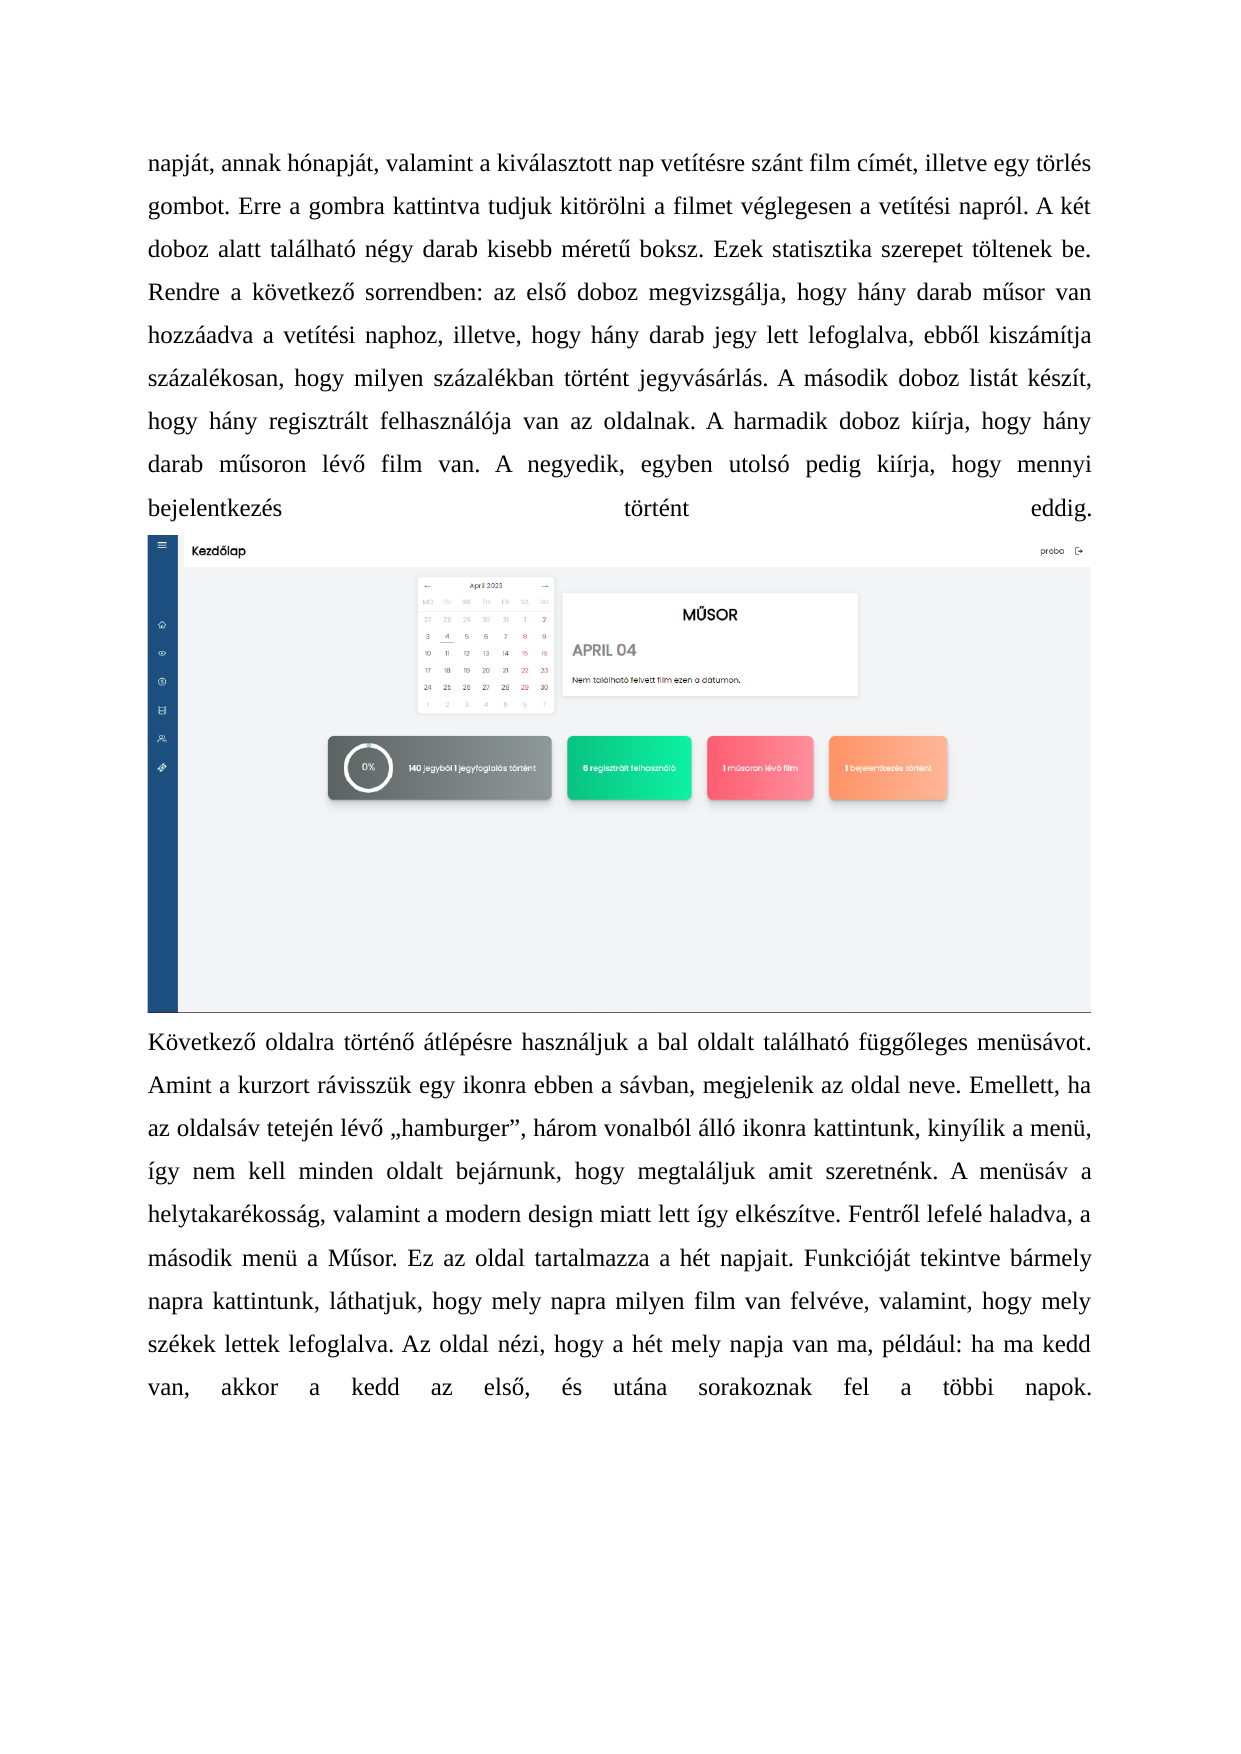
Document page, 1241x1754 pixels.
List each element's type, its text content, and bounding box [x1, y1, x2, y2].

text napját, annak hónapját, valamint a kiválasztott nap vetítésre szánt film címét, illetve egy törlés gombot. Erre a gombra kattintva tudjuk kitörölni a filmet véglegesen a vetítési napról. A két doboz alatt található négy darab kisebb méretű boksz. Ezek statisztika szerepet töltenek be. Rendre a következő sorrendben: az első doboz megvizsgálja, hogy hány darab műsor van hozzáadva a vetítési naphoz, illetve, hogy hány darab jegy lett lefoglalva, ebből kiszámítja százalékosan, hogy milyen százalékban történt jegyvásárlás. A második doboz listát készít, hogy hány regisztrált felhasználója van az oldalnak. A harmadik doboz kiírja, hogy hány darab műsoron lévő film van. A negyedik, egyben utolsó pedig kiírja, hogy mennyi bejelentkezés történt eddig. Következő oldalra történő átlépésre használjuk a bal oldalt található függőleges menüsávot. Amint a kurzort rávisszük egy ikonra ebben a sávban, megjelenik az oldal neve. Emellett, ha az oldalsáv tetején lévő „hamburger”, három vonalból álló ikonra kattintunk, kinyílik a menü, így nem kell minden oldalt bejárnunk, hogy megtaláljuk amit szeretnénk. A menüsáv a helytakarékosság, valamint a modern design miatt lett így elkészítve. Fentről lefelé haladva, a második menü a Műsor. Ez az oldal tartalmazza a hét napjait. Funkcióját tekintve bármely napra kattintunk, láthatjuk, hogy mely napra milyen film van felvéve, valamint, hogy mely székek lettek lefoglalva. Az oldal nézi, hogy a hét mely napja van ma, például: ha ma kedd van, akkor a kedd az első, és utána sorakoznak fel a többi napok. [148, 148, 1093, 1401]
